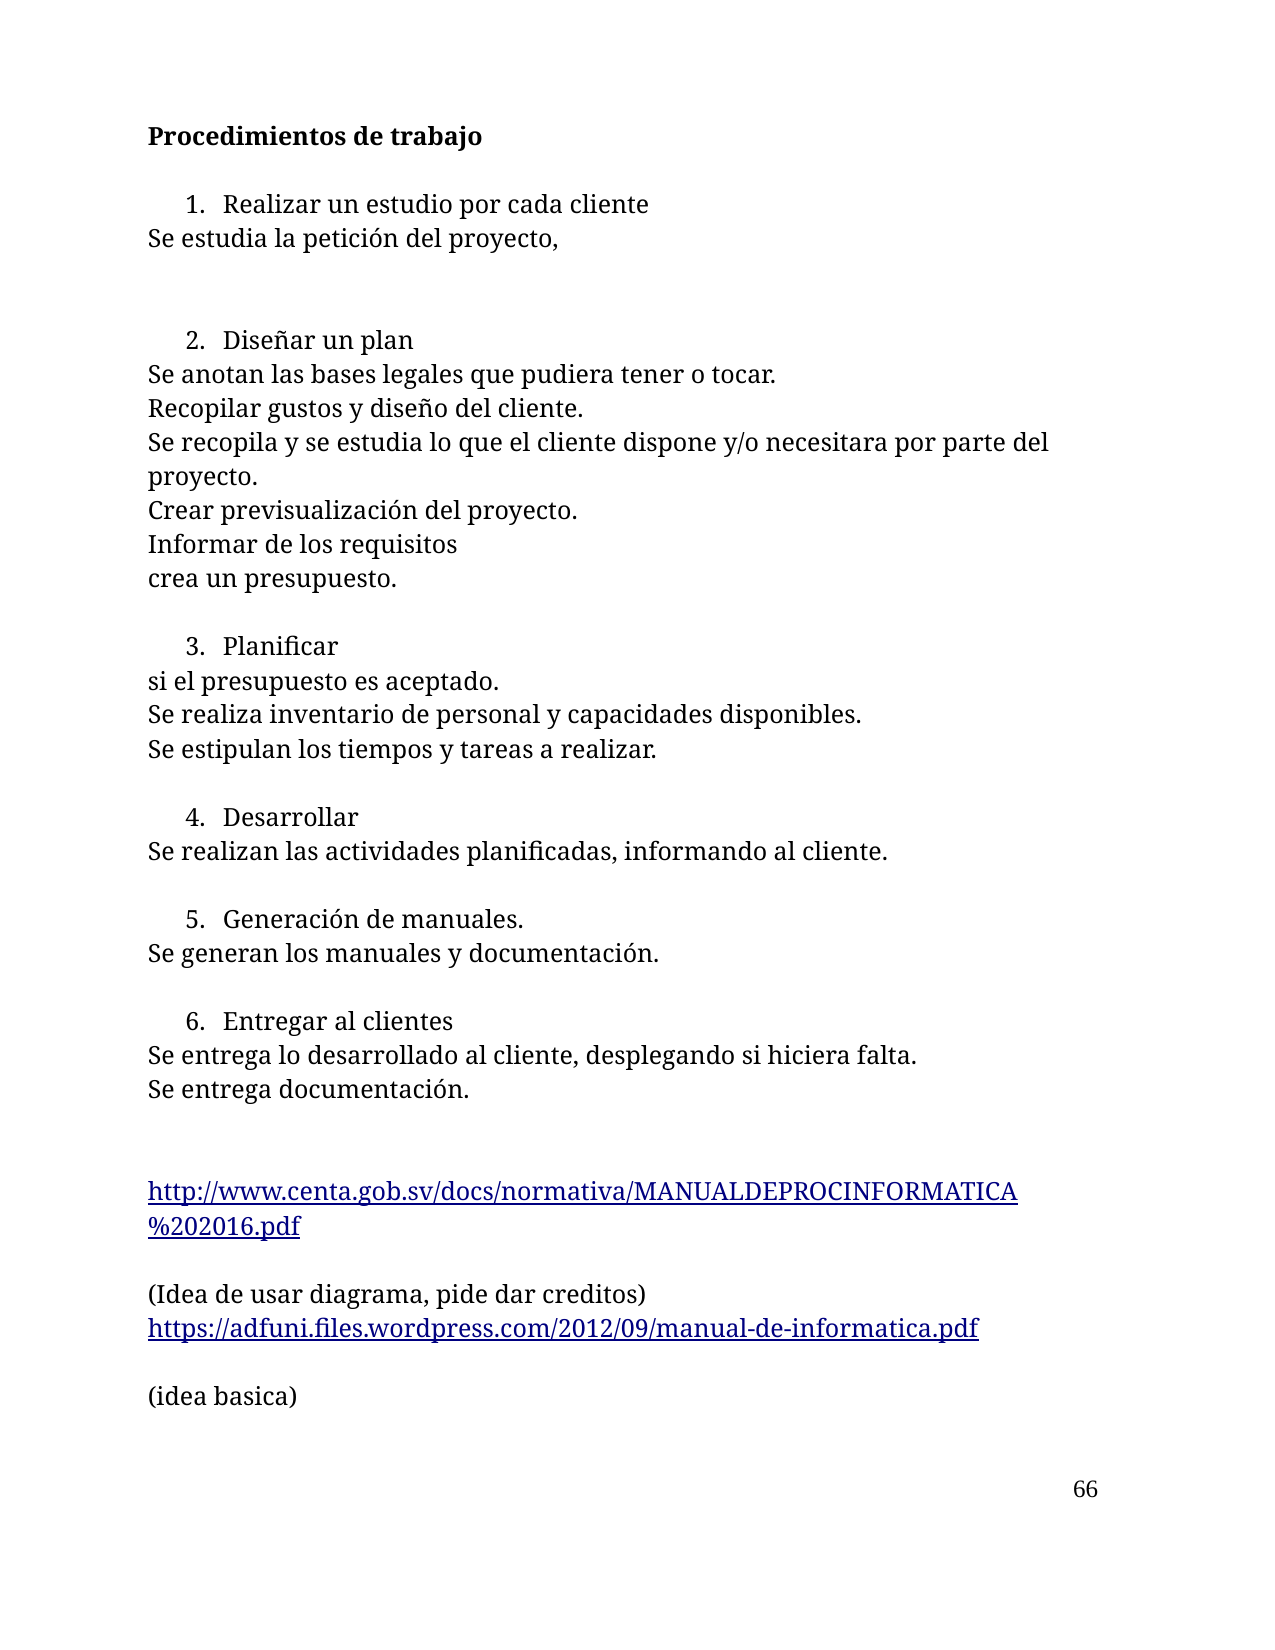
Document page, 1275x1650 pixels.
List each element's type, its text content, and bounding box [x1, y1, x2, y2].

text Se generan los manuales y documentación. [148, 936, 1098, 970]
text Se estudia la petición del proyecto, [148, 220, 1098, 254]
text Crear previsualización del proyecto. [148, 493, 1098, 527]
list Realizar un estudio por cada cliente [185, 186, 1098, 220]
text Se realiza inventario de personal y capacidades disponibles. [148, 697, 1098, 731]
text Se entrega documentación. [148, 1072, 1098, 1106]
text crea un presupuesto. [148, 561, 1098, 595]
text Procedimientos de trabajo [148, 118, 1098, 152]
text (idea basica) [148, 1378, 1098, 1412]
text Se anotan las bases legales que pudiera tener o tocar. [148, 357, 1098, 391]
text Se estipulan los tiempos y tareas a realizar. [148, 731, 1098, 765]
list Generación de manuales. [185, 902, 1098, 936]
list Diseñar un plan [185, 322, 1098, 357]
text si el presupuesto es aceptado. [148, 663, 1098, 697]
text Recopilar gustos y diseño del cliente. [148, 391, 1098, 425]
text Se recopila y se estudia lo que el cliente dispone y/o necesitara por parte del proyecto. [148, 425, 1098, 493]
text Informar de los requisitos [148, 527, 1098, 561]
text Se realizan las actividades planificadas, informando al cliente. [148, 833, 1098, 867]
list Entregar al clientes [185, 1004, 1098, 1038]
list Planificar [185, 629, 1098, 663]
text http://www.centa.gob.sv/docs/normativa/MANUALDEPROCINFORMATICA%202016.pdf [148, 1174, 1098, 1242]
text (Idea de usar diagrama, pide dar creditos) [148, 1276, 1098, 1310]
text Se entrega lo desarrollado al cliente, desplegando si hiciera falta. [148, 1038, 1098, 1072]
text https://adfuni.files.wordpress.com/2012/09/manual-de-informatica.pdf [148, 1310, 1098, 1344]
list Desarrollar [185, 799, 1098, 833]
